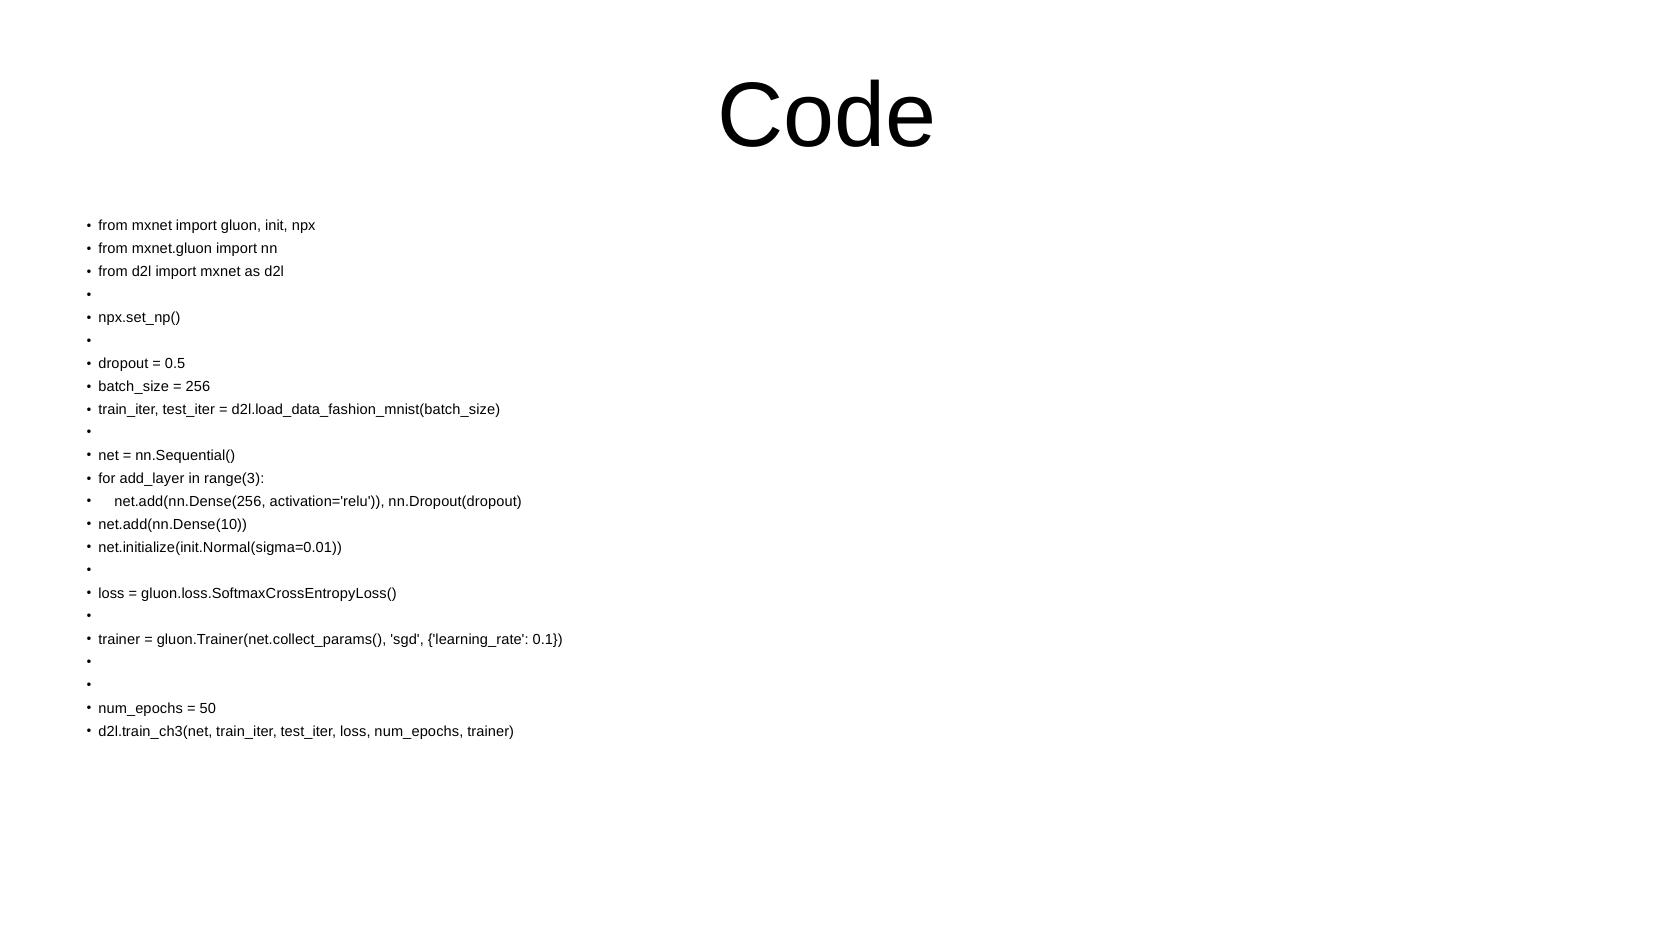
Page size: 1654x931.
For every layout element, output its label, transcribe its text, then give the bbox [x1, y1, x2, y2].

title Code [82, 37, 1571, 193]
list from mxnet import gluon, init, npx from mxnet.gluon import nn from d2l import mxnet as d2l npx.set_np() dropout = 0.5 batch_size = 256 train_iter, test_iter = d2l.load_data_fashion_mnist(batch_size) net = nn.Sequential() for add_layer in range(3): net.add(nn.Dense(256, activation='relu')), nn.Dropout(dropout) net.add(nn.Dense(10)) net.initialize(init.Normal(sigma=0.01)) loss = gluon.loss.SoftmaxCrossEntropyLoss() trainer = gluon.Trainer(net.collect_params(), 'sgd', {'learning_rate': 0.1}) num_epochs = 50 d2l.train_ch3(net, train_iter, test_iter, loss, num_epochs, trainer) [82, 217, 1571, 758]
